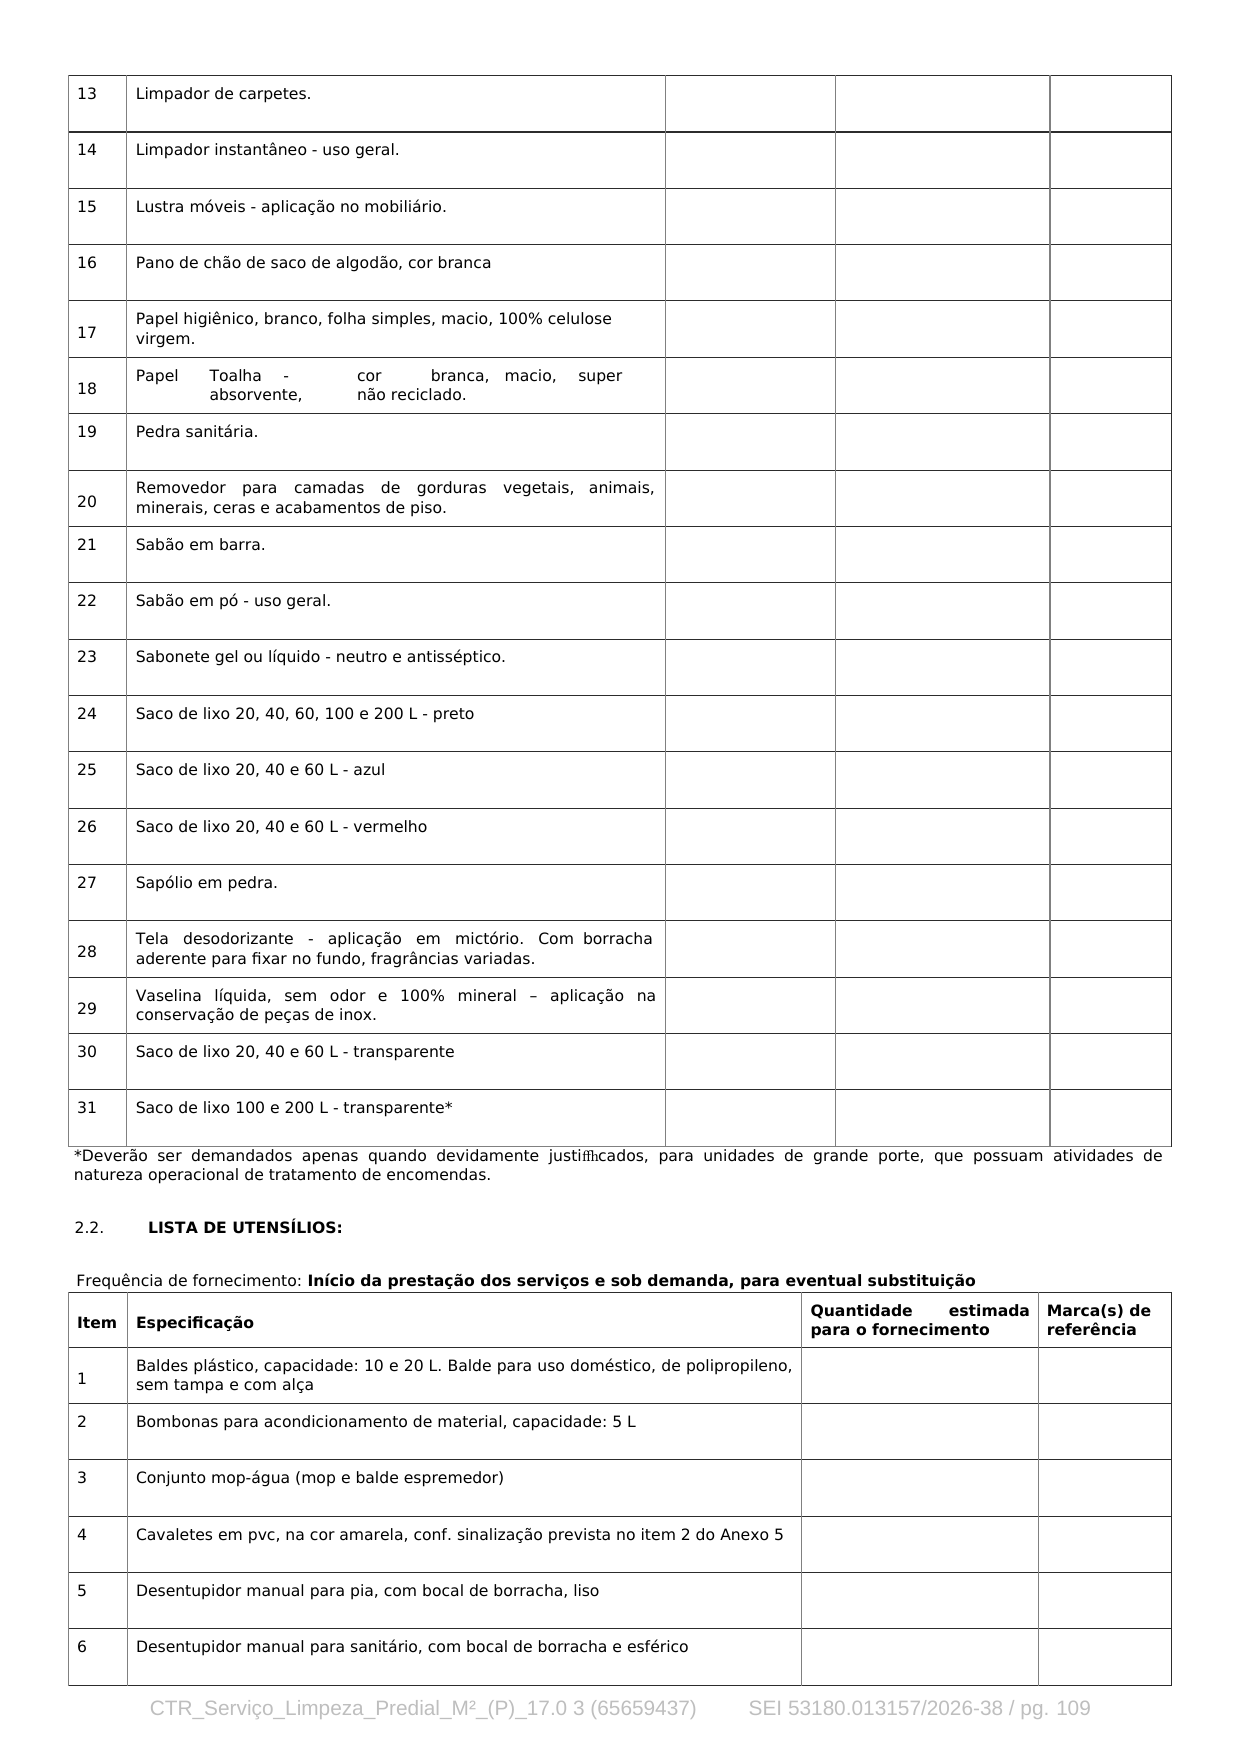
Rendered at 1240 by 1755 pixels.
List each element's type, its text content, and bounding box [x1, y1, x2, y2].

table_header Item [69, 1293, 127, 1347]
table_cell [802, 1573, 1038, 1628]
table_cell [836, 583, 1049, 638]
table_cell [836, 1034, 1049, 1089]
table_cell [666, 583, 835, 638]
table_cell Sabão em pó - uso geral. [127, 583, 583, 638]
table_cell [666, 471, 835, 526]
table_cell [1051, 1034, 1171, 1089]
table_cell [836, 696, 1049, 751]
table_cell [836, 245, 1049, 300]
table_cell [666, 921, 835, 977]
table_cell [1051, 189, 1171, 244]
table_cell 27 [69, 865, 126, 920]
table_cell [666, 640, 835, 695]
table_cell [836, 809, 1049, 864]
table_cell Limpador instantâneo - uso geral. [127, 133, 665, 188]
table_cell [1051, 865, 1171, 920]
table_cell Sabão em barra. [127, 527, 583, 582]
table_cell [583, 809, 665, 864]
table_cell 24 [69, 696, 126, 751]
table_cell [583, 527, 665, 582]
table_cell Pedra sanitária. [127, 414, 583, 469]
table_cell [666, 978, 835, 1033]
table_cell 31 [69, 1090, 126, 1146]
table_cell 4 [69, 1517, 127, 1572]
table_cell [666, 1090, 835, 1146]
table_cell [666, 1034, 835, 1089]
table_cell [836, 640, 1049, 695]
table_cell 19 [69, 414, 126, 469]
table_cell [836, 865, 1049, 920]
table_cell [1051, 527, 1171, 582]
table_cell 28 [69, 921, 126, 977]
table_cell [1051, 358, 1171, 413]
table_cell [836, 301, 1049, 357]
table_cell Pano de chão de saco de algodão, cor branca [127, 245, 665, 300]
table_cell Sapólio em pedra. [127, 865, 583, 920]
table_cell [583, 696, 665, 751]
table_cell [666, 865, 835, 920]
table_cell [836, 752, 1049, 808]
table_cell [1051, 414, 1171, 469]
table_cell Removedor para camadas de gorduras vegetais, minerais, ceras e acabamentos de piso. [127, 471, 583, 526]
table_cell [836, 1090, 1049, 1146]
table_cell [583, 865, 665, 920]
table_cell [1039, 1517, 1171, 1572]
table_cell [1051, 301, 1171, 357]
table_cell [1039, 1460, 1171, 1516]
table_cell Saco de lixo 20, 40 e 60 L - vermelho [127, 809, 583, 864]
table_cell [1051, 245, 1171, 300]
table_cell [836, 358, 1049, 413]
table_cell [836, 527, 1049, 582]
table_cell [1051, 752, 1171, 808]
table_cell [836, 471, 1049, 526]
table_cell [583, 414, 665, 469]
table_header Marca(s) de referência [1039, 1293, 1171, 1347]
table_cell Desentupidor manual para sanitário, com bocal de borracha e esférico [128, 1629, 801, 1685]
table_cell 5 [69, 1573, 127, 1628]
table_cell Vaselina líquida, sem odor e 100% mineral – aplicação na conservação de peças de inox. [127, 978, 665, 1033]
table_cell [802, 1460, 1038, 1516]
table_cell 20 [69, 471, 126, 526]
table_cell [1051, 76, 1171, 131]
table_cell [1039, 1573, 1171, 1628]
table_cell Saco de lixo 20, 40, 60, 100 e 200 L - preto [127, 696, 583, 751]
table_cell 13 [69, 76, 126, 131]
table_cell Cavaletes em pvc, na cor amarela, conf. sinalização prevista no item 2 do Anexo 5 [128, 1517, 801, 1572]
table_cell 15 [69, 189, 126, 244]
table_cell [666, 189, 835, 244]
table_cell [836, 414, 1049, 469]
table_cell 30 [69, 1034, 126, 1089]
table_cell 22 [69, 583, 126, 638]
table_cell Bombonas para acondicionamento de material, capacidade: 5 L [128, 1404, 801, 1459]
table_cell [836, 978, 1049, 1033]
table_cell [802, 1517, 1038, 1572]
table_cell 21 [69, 527, 126, 582]
table_cell Conjunto mop-água (mop e balde espremedor) [128, 1460, 801, 1516]
table_cell Limpador de carpetes. [127, 76, 665, 131]
table_cell [666, 414, 835, 469]
table_cell [836, 133, 1049, 188]
table_cell [802, 1348, 1038, 1403]
table_cell [1051, 809, 1171, 864]
table_cell [802, 1629, 1038, 1685]
table_cell 6 [69, 1629, 127, 1685]
table_cell [583, 640, 665, 695]
table_cell [1051, 978, 1171, 1033]
table_cell animais, [583, 471, 665, 526]
table_cell Papel Toalha - cor branca, macio, super absorvente, não reciclado. [127, 358, 665, 413]
table_cell [1051, 471, 1171, 526]
table_cell [836, 189, 1049, 244]
table_cell Sabonete gel ou líquido - neutro e antisséptico. [127, 640, 583, 695]
table_cell [666, 76, 835, 131]
table_cell Baldes plástico, capacidade: 10 e 20 L. Balde para uso doméstico, de polipropileno, sem tampa e com alça [128, 1348, 801, 1403]
table_cell [666, 358, 835, 413]
table_cell [1051, 133, 1171, 188]
table_cell [1051, 696, 1171, 751]
table_cell [1051, 640, 1171, 695]
table_header Quantidade estimada para o fornecimento [802, 1293, 1038, 1347]
table_cell [666, 752, 835, 808]
table_cell [583, 583, 665, 638]
table_cell [802, 1404, 1038, 1459]
table_cell borracha [583, 921, 665, 977]
table_cell [1039, 1629, 1171, 1685]
table_cell Saco de lixo 100 e 200 L - transparente* [127, 1090, 665, 1146]
table_cell [836, 76, 1049, 131]
table_cell 26 [69, 809, 126, 864]
table_cell 23 [69, 640, 126, 695]
table_cell [666, 809, 835, 864]
list LISTA DE UTENSÍLIOS: [74, 1219, 1165, 1237]
text *Deverão ser demandados apenas quando devidamente justicados, para unidades de grande porte, que possuam atividades de natureza operacional de tratamento de encomendas. [74, 1147, 1165, 1184]
table_cell 17 [69, 301, 126, 357]
table_cell Desentupidor manual para pia, com bocal de borracha, liso [128, 1573, 801, 1628]
table_cell 25 [69, 752, 126, 808]
table_cell [666, 527, 835, 582]
table_cell 14 [69, 133, 126, 188]
table_cell Saco de lixo 20, 40 e 60 L - azul [127, 752, 583, 808]
table_cell 29 [69, 978, 126, 1033]
table_cell Saco de lixo 20, 40 e 60 L - transparente [127, 1034, 665, 1089]
text Frequência de fornecimento: Início da prestação dos serviços e sob demanda, para eventual substituição [76, 1272, 1188, 1290]
table_cell Lustra móveis - aplicação no mobiliário. [127, 189, 665, 244]
table_header Especificação [128, 1293, 801, 1347]
table_cell [836, 921, 1049, 977]
table_cell 16 [69, 245, 126, 300]
table_cell [666, 301, 835, 357]
table_cell Tela desodorizante - aplicação em mictório. Com aderente para fixar no fundo, fragrâncias variadas. [127, 921, 583, 977]
table_cell [1051, 583, 1171, 638]
table_cell 1 [69, 1348, 127, 1403]
table_cell Papel higiênico, branco, folha simples, macio, 100% celulose virgem. [127, 301, 665, 357]
table_cell [583, 752, 665, 808]
table_cell [666, 245, 835, 300]
table_cell [666, 696, 835, 751]
table_cell [1039, 1348, 1171, 1403]
table_cell 2 [69, 1404, 127, 1459]
table_cell [1039, 1404, 1171, 1459]
table_cell [666, 133, 835, 188]
table_cell [1051, 921, 1171, 977]
table_cell 18 [69, 358, 126, 413]
table_cell [1051, 1090, 1171, 1146]
table_cell 3 [69, 1460, 127, 1516]
